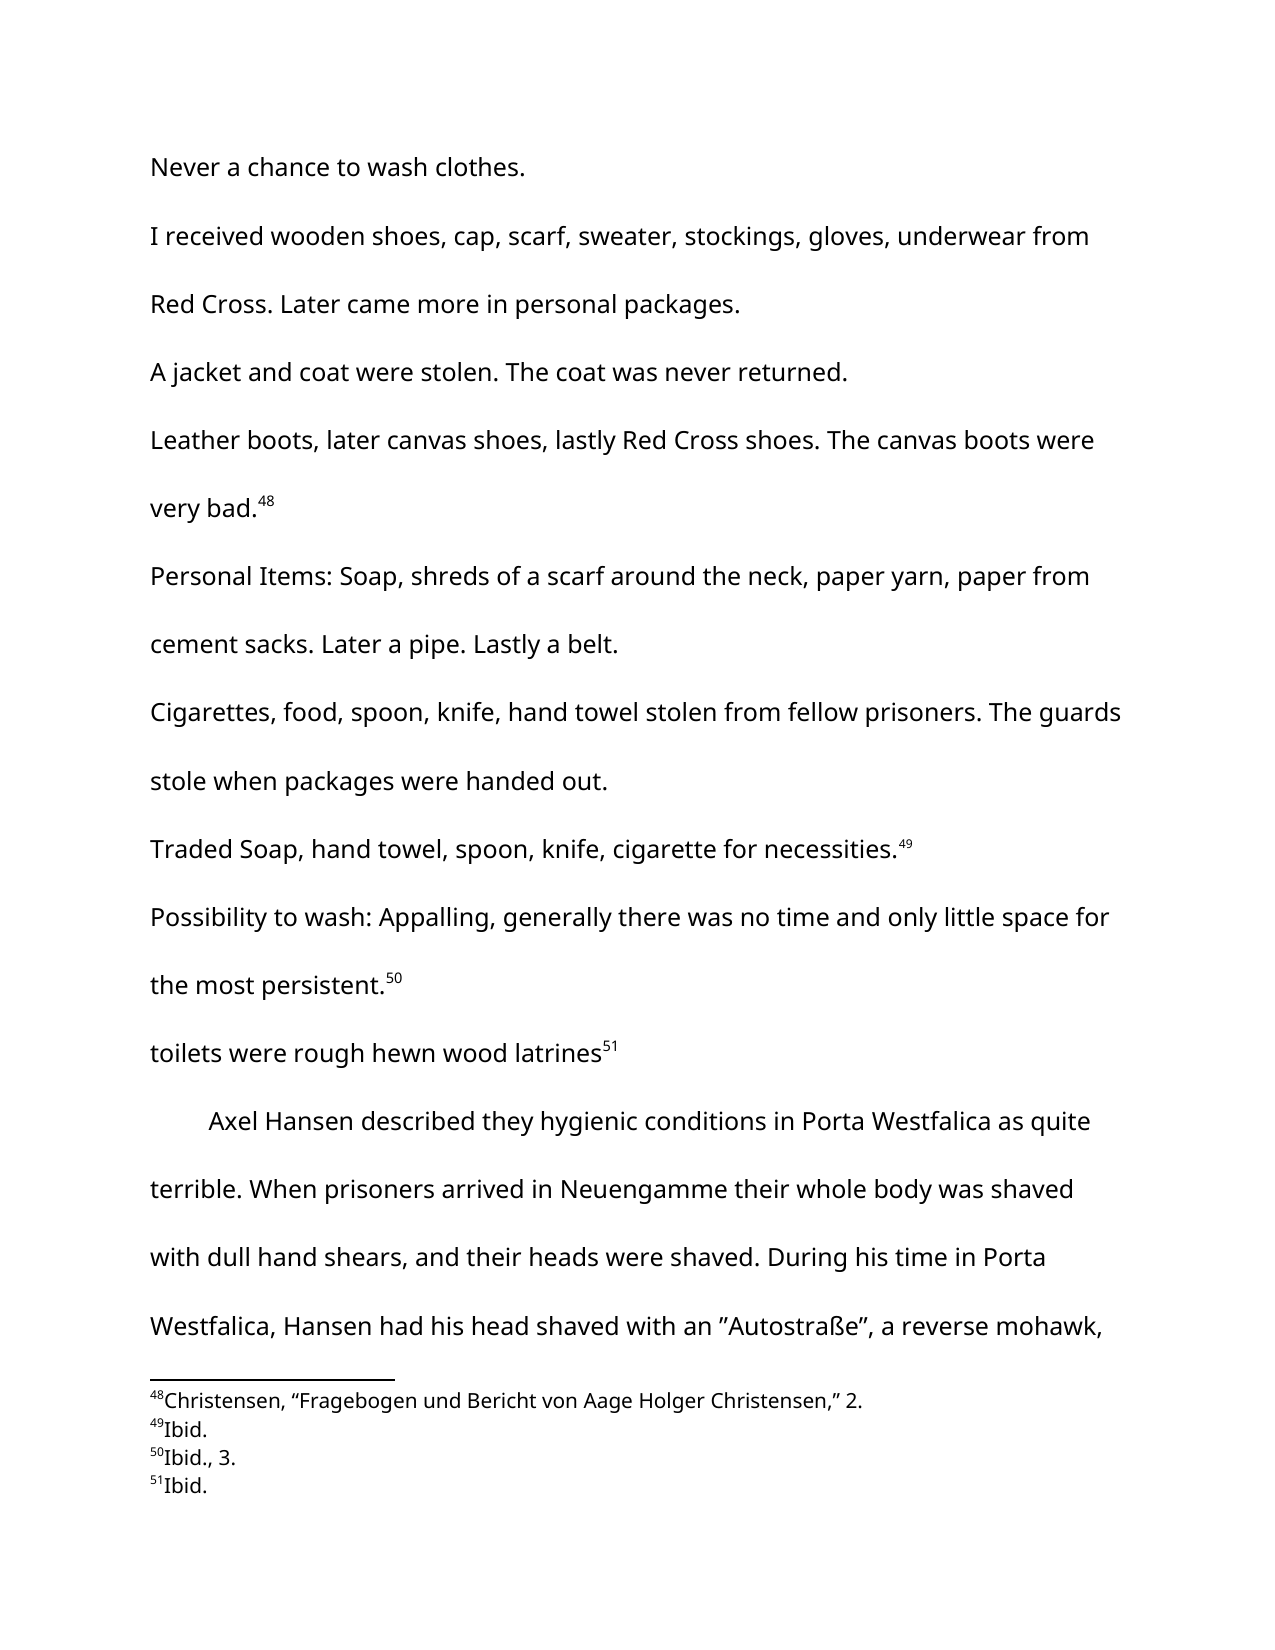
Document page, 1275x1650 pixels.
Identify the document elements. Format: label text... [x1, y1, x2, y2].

text Leather boots, later canvas shoes, lastly Red Cross shoes. The canvas boots were very bad. [150, 422, 1125, 525]
text Cigarettes, food, spoon, knife, hand towel stolen from fellow prisoners. The guards stole when packages were handed out. [150, 695, 1125, 797]
text Traded Soap, hand towel, spoon, knife, cigarette for necessities. [150, 831, 1125, 865]
text Christensen, “Fragebogen und Bericht von Aage Holger Christensen,” 2. [150, 1386, 1125, 1415]
text Never a chance to wash clothes. [150, 150, 1125, 184]
text I received wooden shoes, cap, scarf, sweater, stockings, gloves, underwear from Red Cross. Later came more in personal packages. [150, 218, 1125, 320]
text Ibid., 3. [150, 1443, 1125, 1472]
text Ibid. [150, 1415, 1125, 1443]
text Possibility to wash: Appalling, generally there was no time and only little space for the most persistent. [150, 899, 1125, 1002]
text Ibid. [150, 1472, 1125, 1500]
text Axel Hansen described they hygienic conditions in Porta Westfalica as quite terrible. When prisoners arrived in Neuengamme their whole body was shaved with dull hand shears, and their heads were shaved. During his time in Porta Westfalica, Hansen had his head shaved with an ”Autostraße”, a reverse mohawk, [150, 1104, 1125, 1342]
text toilets were rough hewn wood latrines [150, 1036, 1125, 1070]
text A jacket and coat were stolen. The coat was never returned. [150, 354, 1125, 388]
text Personal Items: Soap, shreds of a scarf around the neck, paper yarn, paper from cement sacks. Later a pipe. Lastly a belt. [150, 559, 1125, 661]
